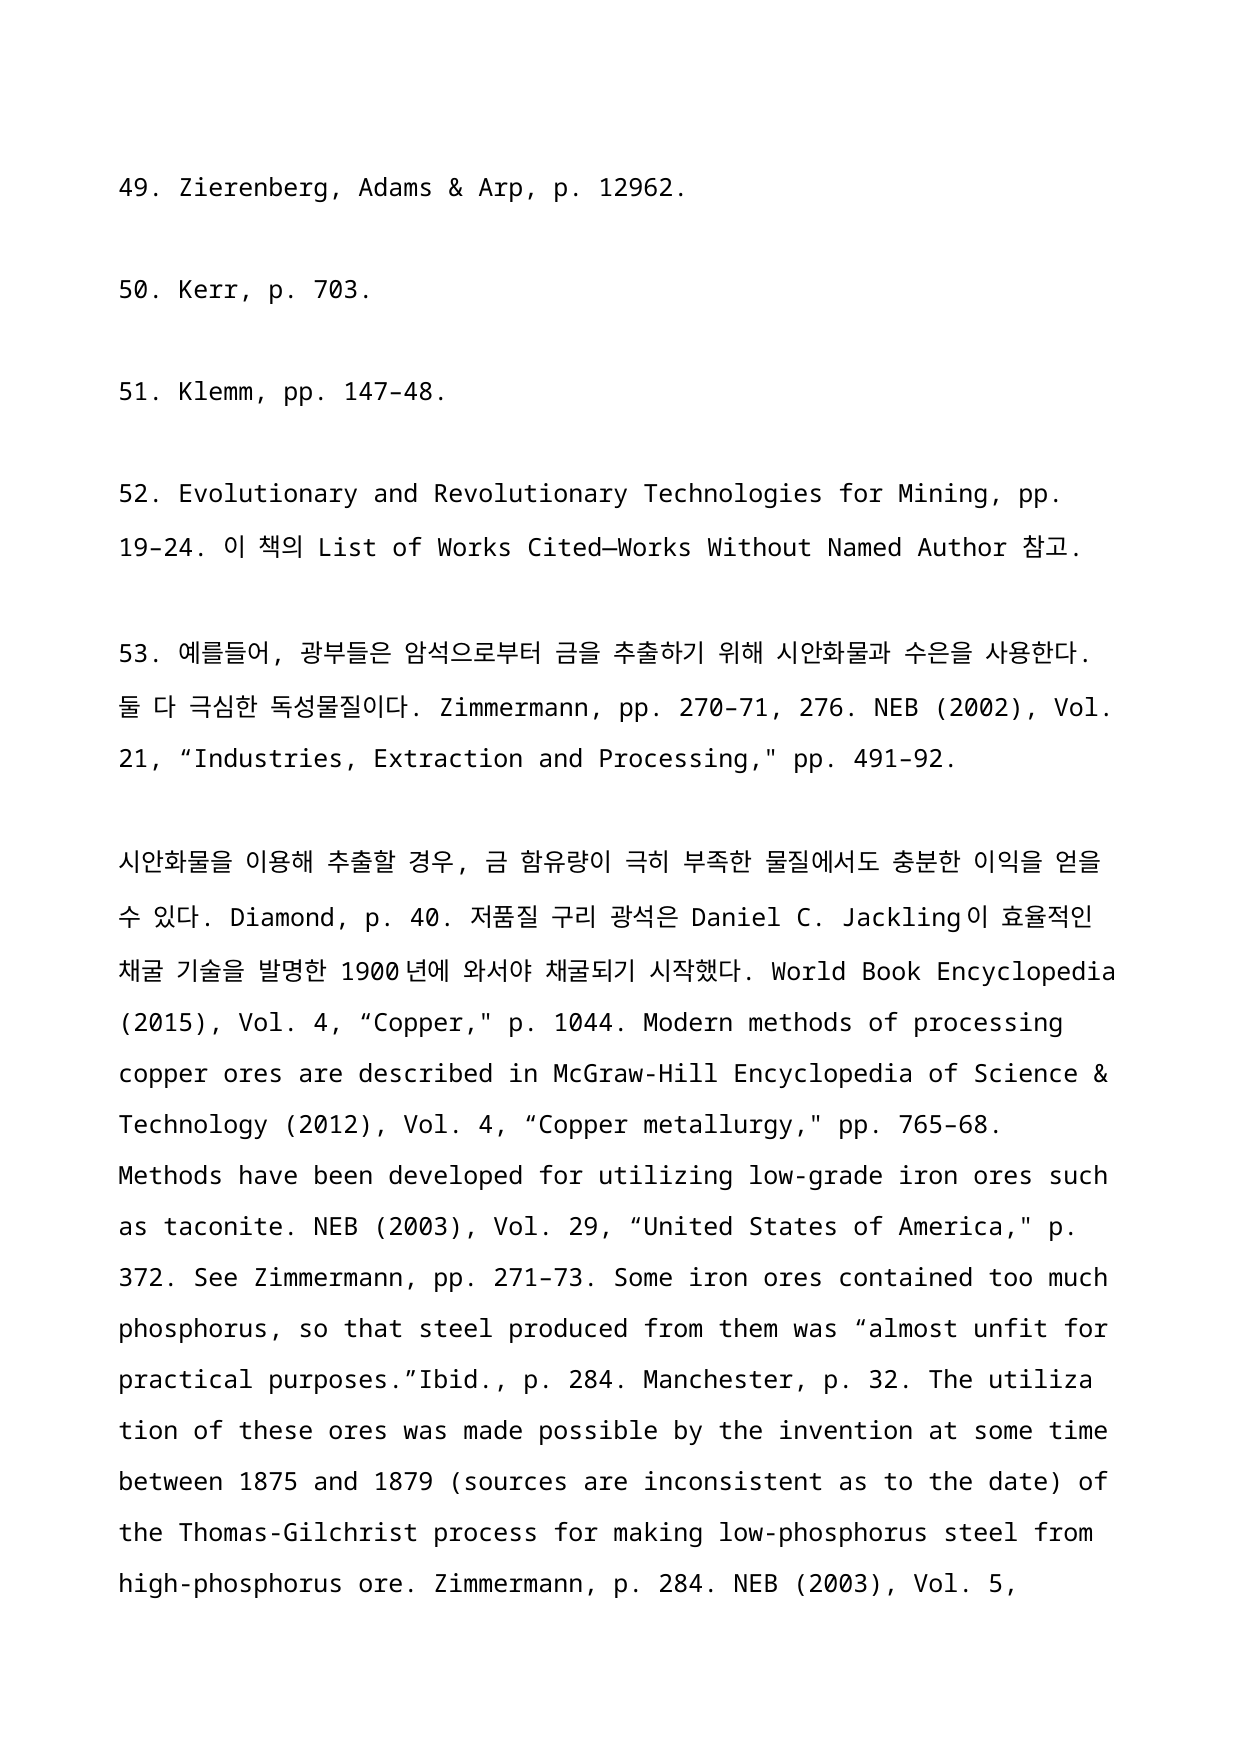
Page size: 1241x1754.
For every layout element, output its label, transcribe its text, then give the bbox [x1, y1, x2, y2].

text 시안화물을 이용해 추출할 경우, 금 함유량이 극히 부족한 물질에서도 충분한 이익을 얻을 수 있다. Diamond, p. 40. 저품질 구리 광석은 Daniel C. Jackling이 효율적인 채굴 기술을 발명한 1900년에 와서야 채굴되기 시작했다. World Book Encyclopedia (2015), Vol. 4, “Copper," p. 1044. Modern methods of processing copper ores are described in McGraw-Hill Encyclopedia of Science & Technology (2012), Vol. 4, “Copper metallurgy," pp. 765–68. Methods have been developed for utilizing low-grade iron ores such as taconite. NEB (2003), Vol. 29, “United States of America," p. 372. See Zimmermann, pp. 271–73. Some iron ores contained too much phosphorus, so that steel produced from them was “almost unfit for practical purposes.”Ibid., p. 284. Manchester, p. 32. The utiliza tion of these ores was made possible by the invention at some time between 1875 and 1879 (sources are inconsistent as to the date) of the Thomas-Gilchrist process for making low-phosphorus steel from high-phosphorus ore. Zimmermann, p. 284. NEB (2003), Vol. 5, [118, 843, 1122, 1600]
text 51. Klemm, pp. 147–48. [118, 373, 1122, 407]
text 50. Kerr, p. 703. [118, 271, 1122, 305]
text 52. Evolutionary and Revolutionary Technologies for Mining, pp. 19–24. 이 책의 List of Works Cited—Works Without Named Author 참고. [118, 475, 1122, 564]
text 53. 예를들어, 광부들은 암석으로부터 금을 추출하기 위해 시안화물과 수은을 사용한다. 둘 다 극심한 독성물질이다. Zimmermann, pp. 270–71, 276. NEB (2002), Vol. 21, “Industries, Extraction and Processing," pp. 491–92. [118, 633, 1122, 775]
text 49. Zierenberg, Adams & Arp, p. 12962. [118, 169, 1122, 203]
